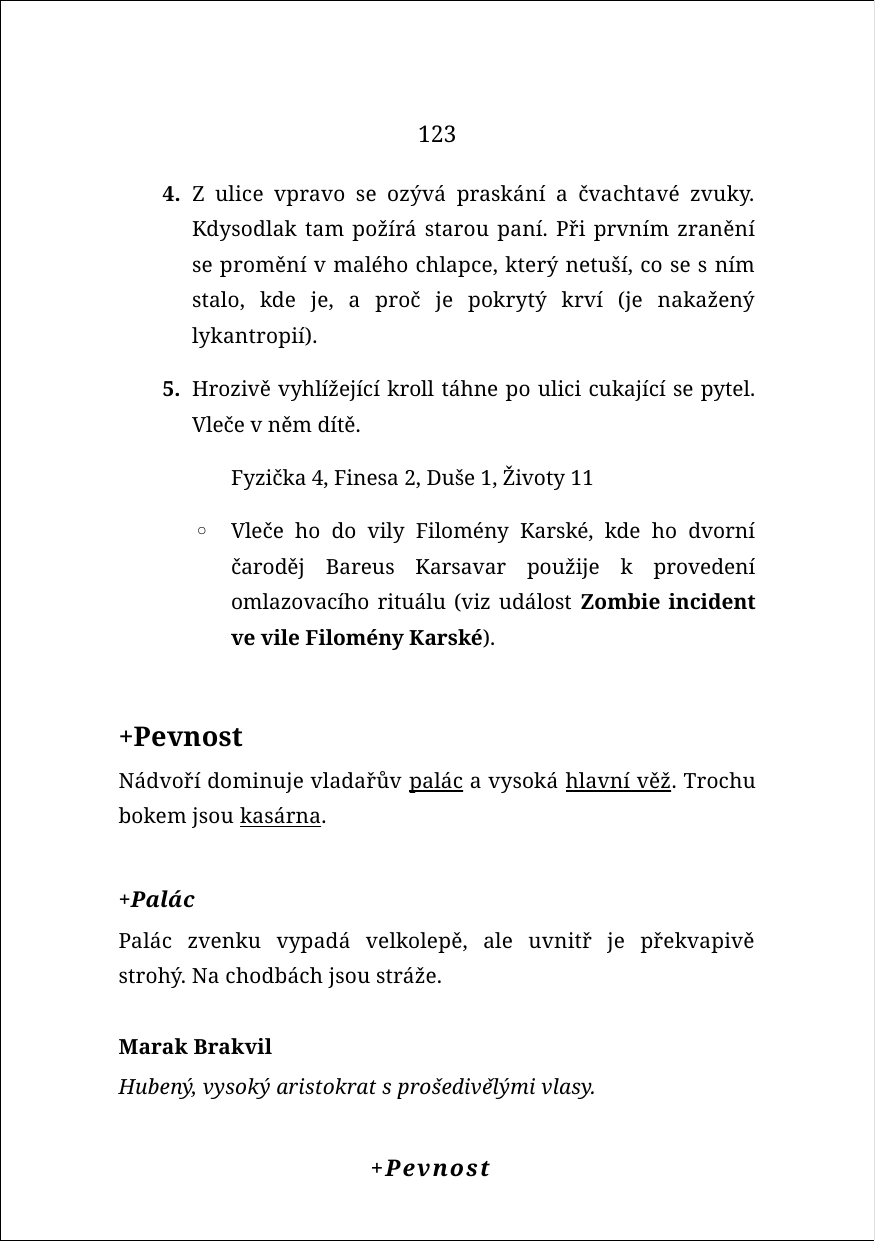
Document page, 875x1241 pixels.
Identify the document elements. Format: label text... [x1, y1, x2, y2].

text Palác zvenku vypadá velkolepě, ale uvnitř je překvapivě strohý. Na chodbách jsou stráže. [118, 926, 756, 990]
text Hubený, vysoký aristokrat s prošedivělými vlasy. [118, 1072, 756, 1101]
subtitle Marak Brakvil [118, 1032, 756, 1061]
subtitle +Pevnost [118, 717, 756, 754]
text Nádvoří dominuje vladařův palác a vysoká hlavní věž. Trochu bokem jsou kasárna. [118, 766, 756, 830]
list Fyzička 4, Finesa 2, Duše 1, Životy 11 [193, 463, 756, 491]
list Z ulice vpravo se ozývá praskání a čvachtavé zvuky. Kdysodlak tam požírá starou paní. Při prvním zranění se promění v malého chlapce, který netuší, co se s ním stalo, kde je, a proč je pokrytý krví (je nakažený lykantropií). [162, 179, 756, 349]
subtitle +Palác [118, 884, 756, 914]
list Hrozivě vyhlížející kroll táhne po ulici cukající se pytel. Vleče v něm dítě. [162, 374, 756, 438]
list Vleče ho do vily Filomény Karské, kde ho dvorní čaroděj Bareus Karsavar použije k provedení omlazovacího rituálu (viz událost Zombie incident ve vile Filomény Karské). [193, 516, 756, 651]
